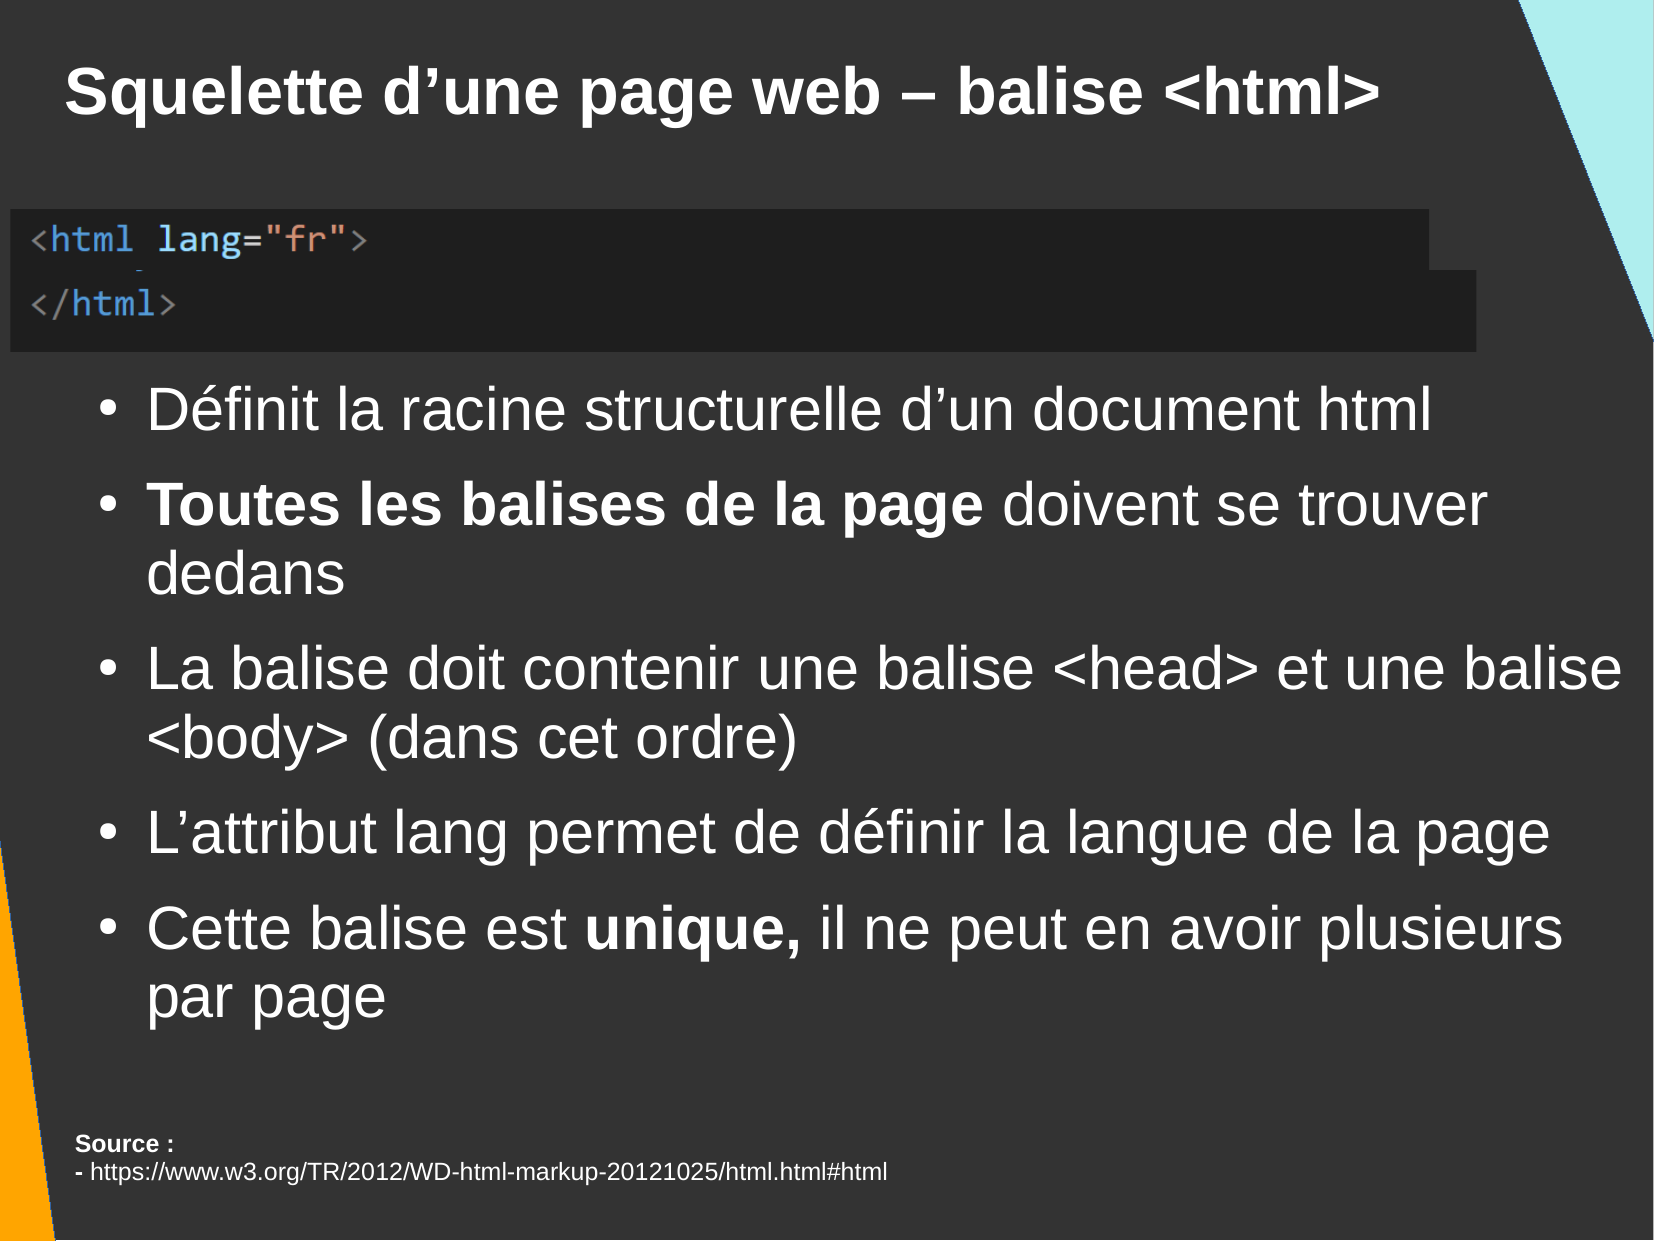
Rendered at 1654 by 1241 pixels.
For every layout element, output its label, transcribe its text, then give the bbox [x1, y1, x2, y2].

title Squelette d’une page web – balise <html> [64, 54, 1553, 167]
list Définit la racine structurelle d’un document html Toutes les balises de la page doivent se trouver dedans La balise doit contenir une balise <head> et une balise <body> (dans cet ordre) L’attribut lang permet de définir la langue de la page Cette balise est unique, il ne peut en avoir plusieurs par page [80, 374, 1635, 1040]
text_box Source : - https://www.w3.org/TR/2012/WD-html-markup-20121025/html.html#html [59, 1122, 1546, 1241]
text_box [1518, 0, 1654, 342]
picture [10, 209, 1477, 352]
text_box [0, 840, 56, 1241]
